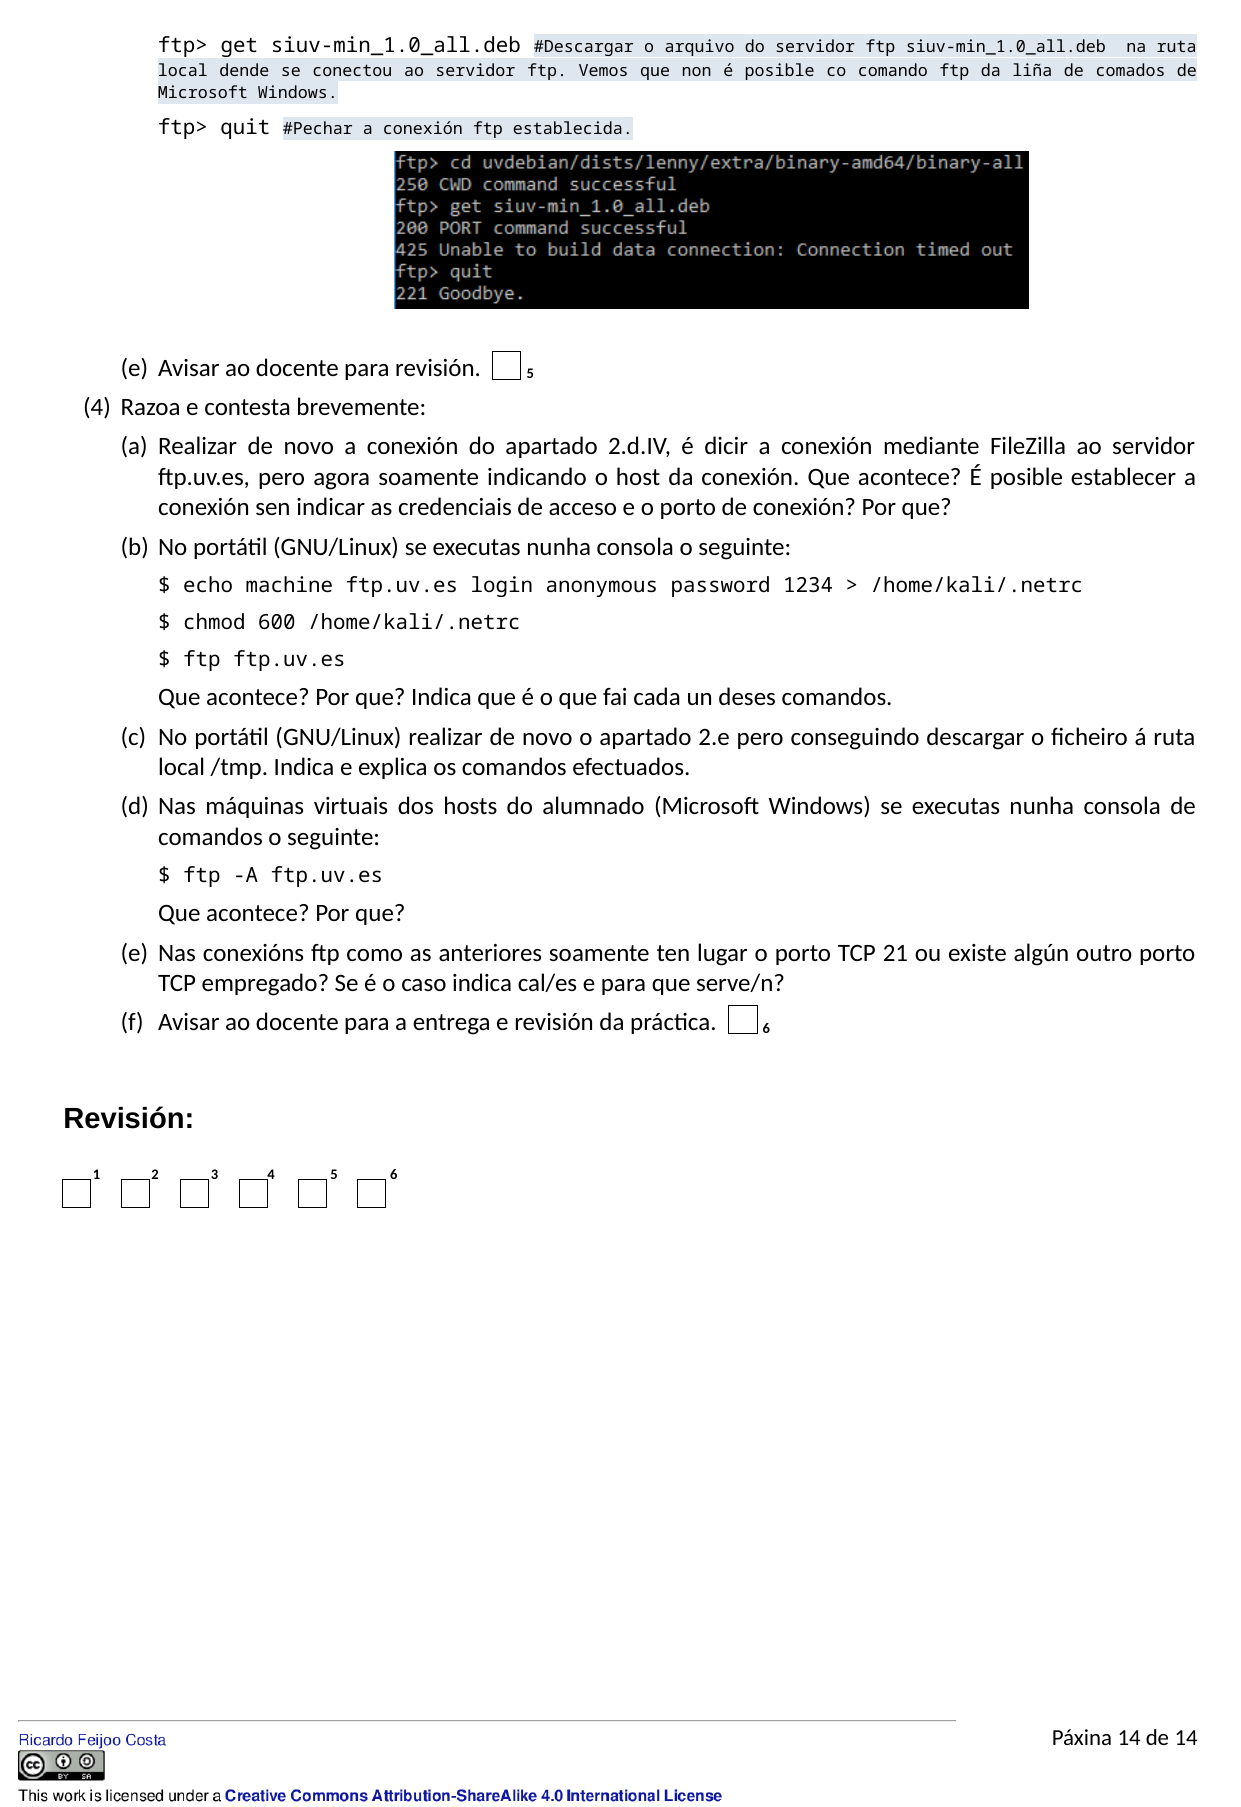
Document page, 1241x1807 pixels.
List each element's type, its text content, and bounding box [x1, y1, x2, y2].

list No portátil (GNU/Linux) se executas nunha consola o seguinte: [120, 531, 1197, 561]
list Que acontece? Por que? Indica que é o que fai cada un deses comandos. [120, 681, 1197, 712]
subtitle Revisión: [28, 1101, 1197, 1135]
list Avisar ao docente para a entrega e revisión da práctica. 6 [120, 1007, 1197, 1037]
list Nas máquinas virtuais dos hosts do alumnado (Microsoft Windows) se executas nunha consola de comandos o seguinte: [120, 791, 1197, 852]
list $ chmod 600 /home/kali/.netrc [120, 607, 1197, 636]
list $ echo machine ftp.uv.es login anonymous password 1234 > /home/kali/.netrc [120, 570, 1197, 598]
list ftp> quit #Pechar a conexión ftp establecida. [122, 112, 1197, 141]
picture [393, 151, 1029, 309]
list Que acontece? Por que? [120, 897, 1197, 928]
list Nas conexións ftp como as anteriores soamente ten lugar o porto TCP 21 ou existe algún outro porto TCP empregado? Se é o caso indica cal/es e para que serve/n? [120, 937, 1197, 998]
list Razoa e contesta brevemente: [83, 391, 1197, 422]
list No portátil (GNU/Linux) realizar de novo o apartado 2.e pero conseguindo descargar o ficheiro á ruta local /tmp. Indica e explica os comandos efectuados. [120, 721, 1197, 782]
list Realizar de novo a conexión do apartado 2.d.IV, é dicir a conexión mediante FileZilla ao servidor ftp.uv.es, pero agora soamente indicando o host da conexión. Que acontece? É posible establecer a conexión sen indicar as credenciais de acceso e o porto de conexión? Por que? [120, 430, 1197, 522]
list ftp> get siuv-min_1.0_all.deb #Descargar o arquivo do servidor ftp siuv-min_1.0_all.deb na ruta local dende se conectou ao servidor ftp. Vemos que non é posible co comando ftp da liña de comados de Microsoft Windows. [122, 30, 1197, 104]
list Avisar ao docente para revisión. 5 [120, 352, 1197, 382]
list $ ftp -A ftp.uv.es [120, 860, 1197, 889]
list 1 2 3 4 5 6 [57, 1152, 1197, 1183]
list $ ftp ftp.uv.es [120, 644, 1197, 673]
picture [8, 1715, 957, 1806]
